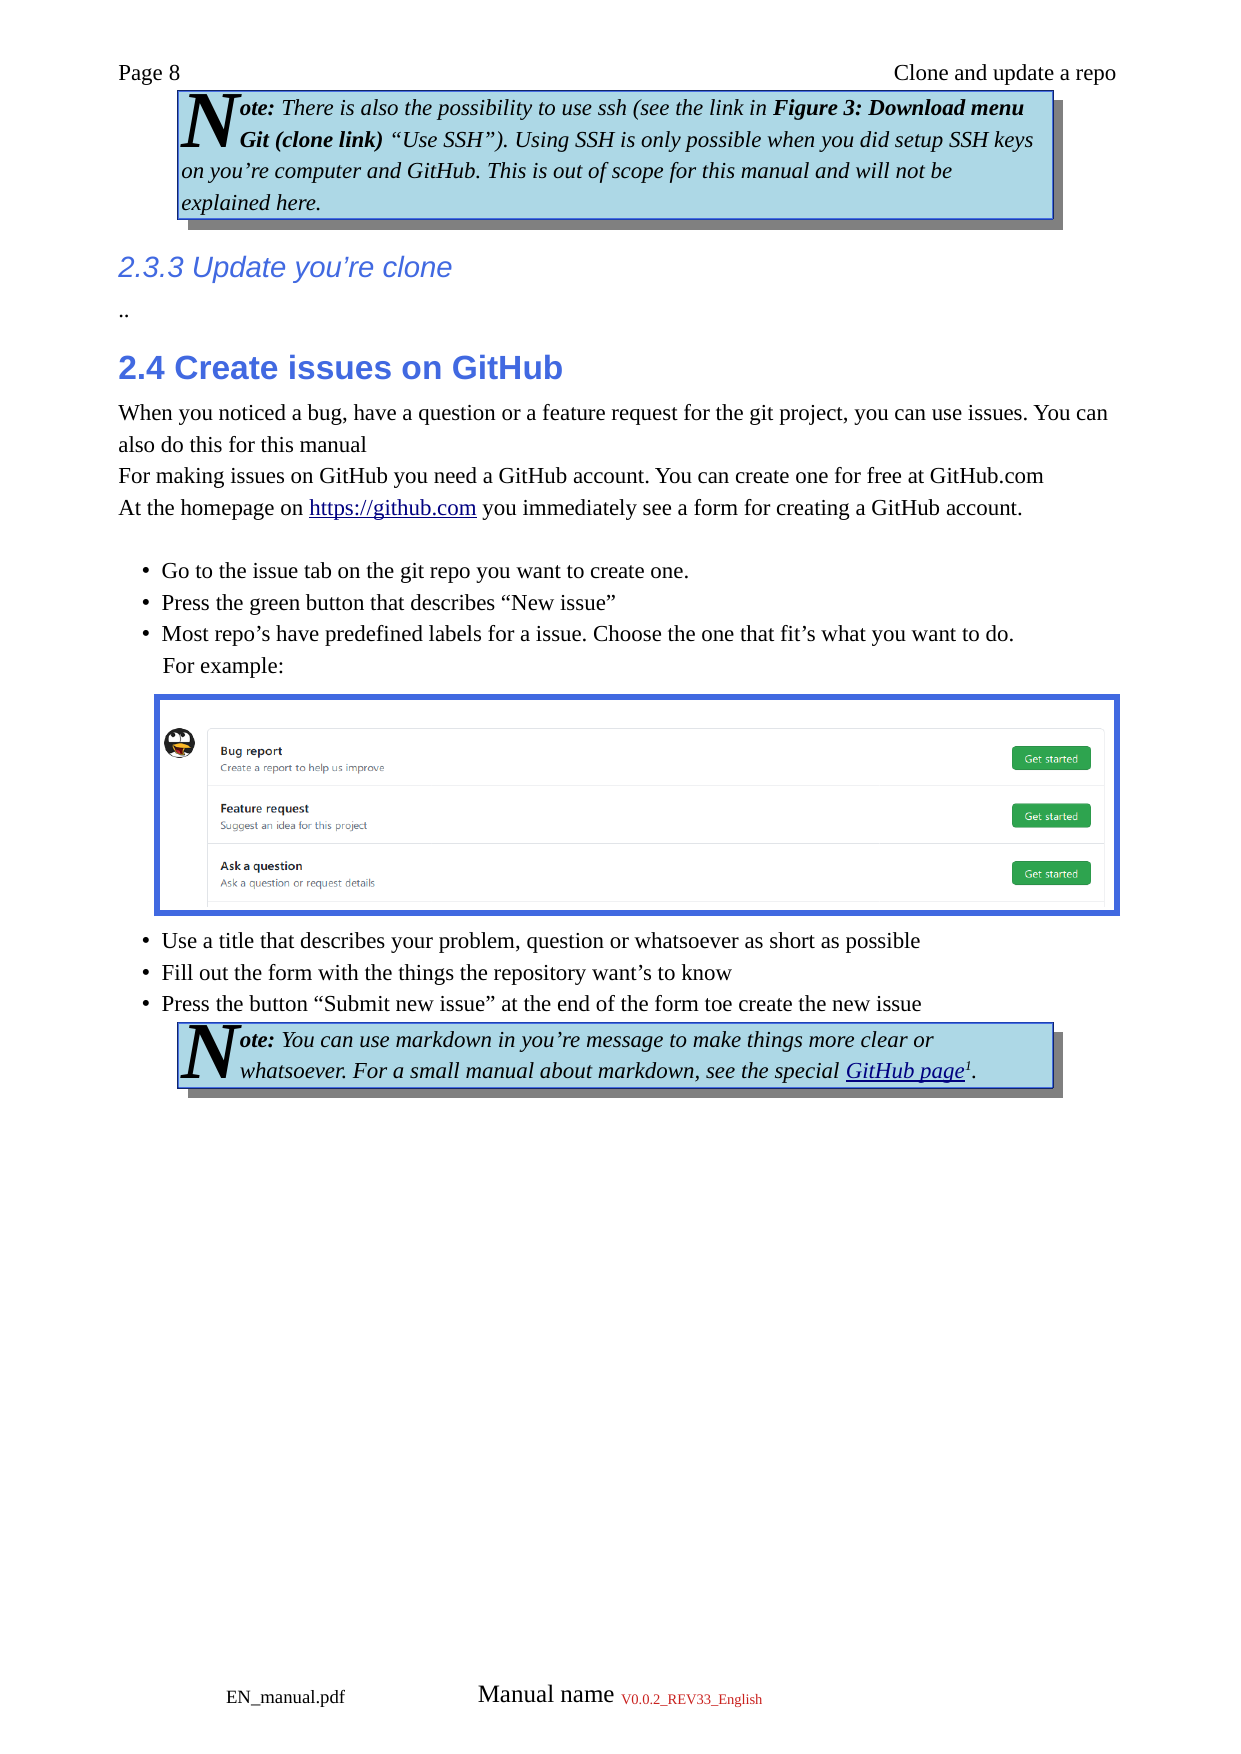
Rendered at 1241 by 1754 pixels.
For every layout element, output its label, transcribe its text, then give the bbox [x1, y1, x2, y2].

text For making issues on GitHub you need a GitHub account. You can create one for free at GitHub.com At the homepage on https://github.com you immediately see a form for creating a GitHub account. [118, 462, 1122, 520]
text When you noticed a bug, have a question or a feature request for the git project, you can use issues. You can also do this for this manual [118, 399, 1122, 457]
text Note: You can use markdown in you’re message to make things more clear or whatsoever. For a small manual about markdown, see the special GitHub page. [179, 1024, 1052, 1087]
text .. [118, 296, 1122, 322]
subtitle Update you’re clone [118, 249, 1122, 283]
list Press the button “Submit new issue” at the end of the form toe create the new issue [142, 990, 1122, 1017]
subtitle Create issues on GitHub [118, 348, 1122, 387]
list Press the green button that describes “New issue” [142, 589, 1122, 615]
text Note: There is also the possibility to use ssh (see the link in Figure 3: Download menu Git (clone link) “Use SSH”). Using SSH is only possible when you did setup SSH keys on you’re computer and GitHub. This is out of scope for this manual and will not be explained here. [179, 92, 1052, 218]
list Most repo’s have predefined labels for a issue. Choose the one that fit’s what you want to do. For example: [142, 620, 1122, 678]
list Use a title that describes your problem, question or whatsoever as short as possible [142, 683, 1122, 954]
picture [162, 703, 1111, 907]
list Fill out the form with the things the repository want’s to know [142, 959, 1122, 985]
list Go to the issue tab on the git repo you want to create one. [142, 557, 1122, 583]
